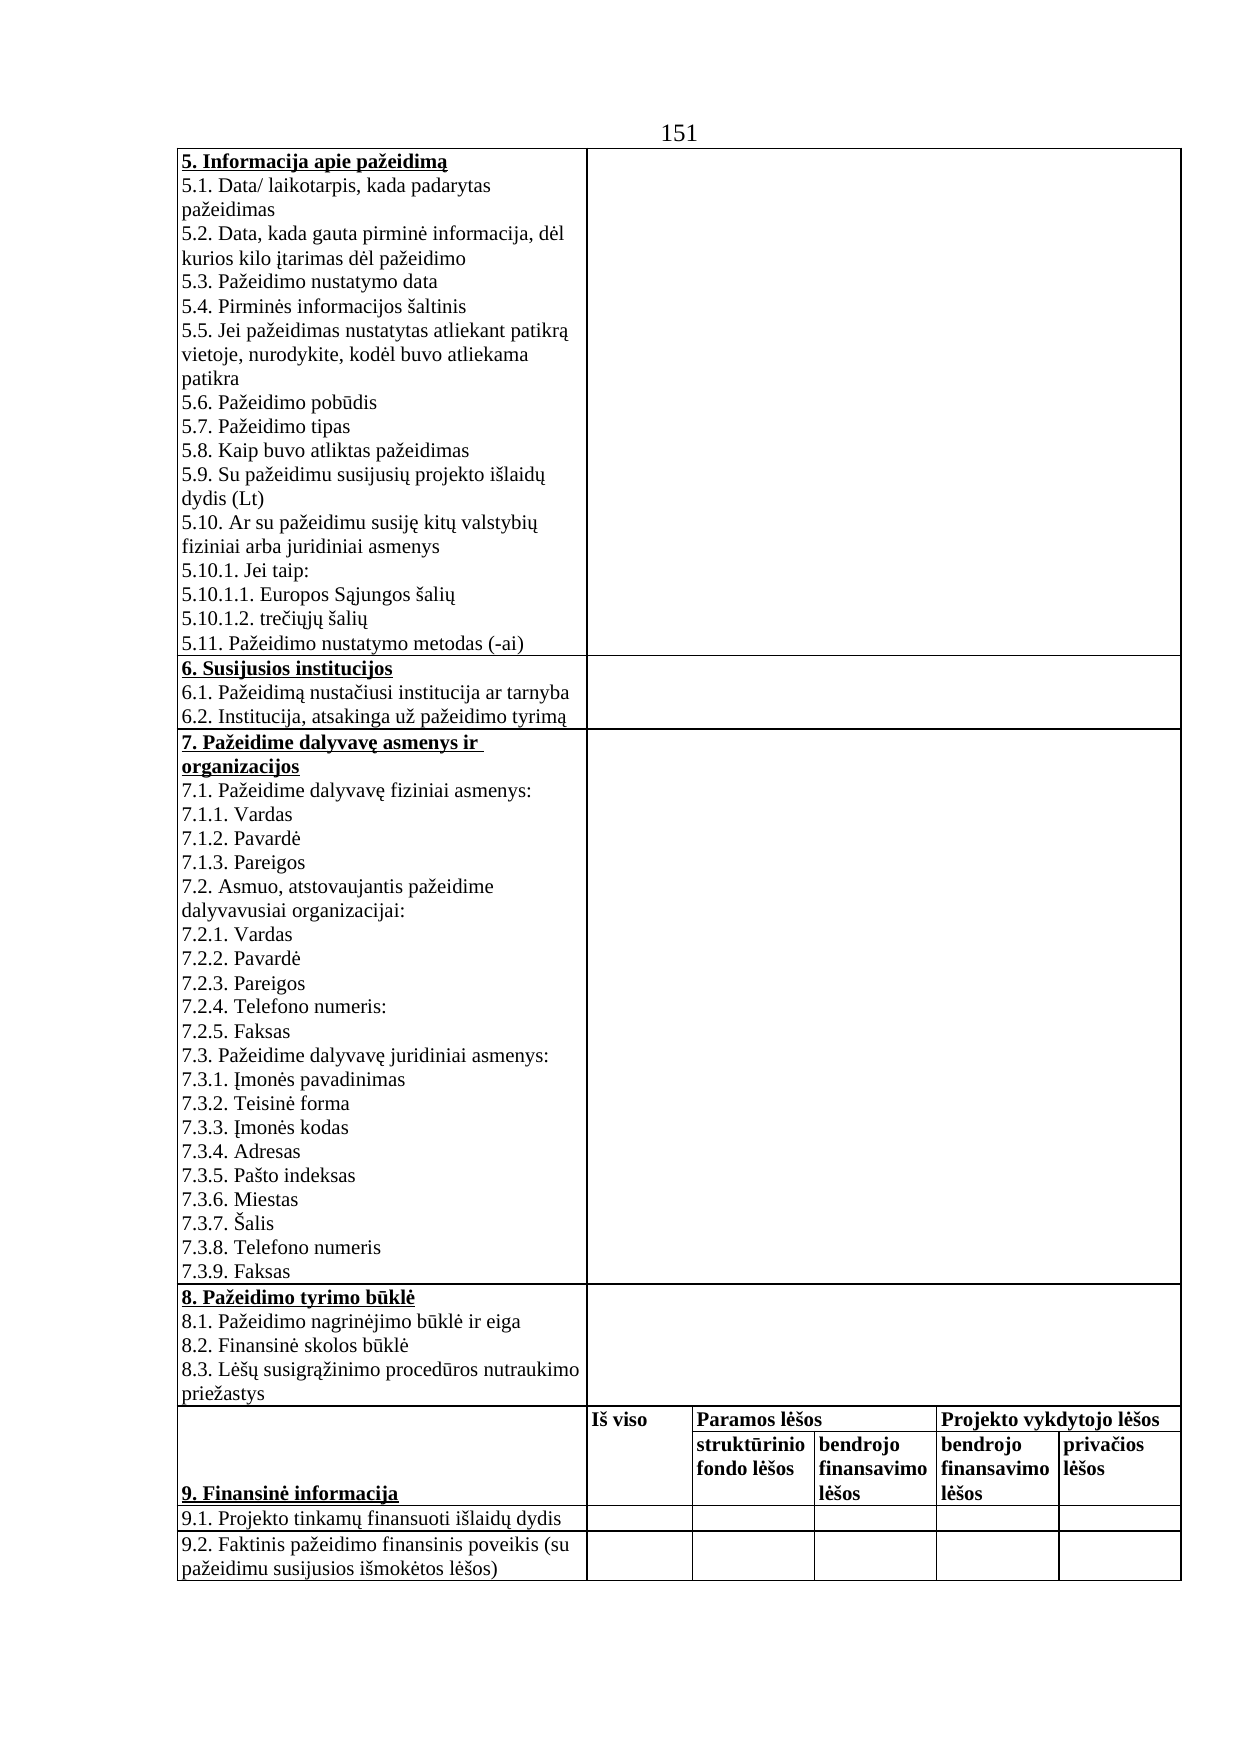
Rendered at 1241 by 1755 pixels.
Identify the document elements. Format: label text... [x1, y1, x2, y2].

table_cell [588, 730, 1180, 1283]
table_cell struktūrinio fondo lėšos [693, 1432, 814, 1504]
table_cell [588, 656, 1180, 680]
table_cell 9. Finansinė informacija [178, 1407, 586, 1504]
table_cell [588, 1532, 692, 1580]
table_cell bendrojo finansavimo lėšos [937, 1432, 1058, 1504]
table_cell Paramos lėšos [693, 1407, 936, 1431]
table_cell [815, 1532, 936, 1580]
table_cell [937, 1506, 1058, 1530]
table_cell privačios lėšos [1060, 1432, 1180, 1504]
table_cell [588, 1285, 1180, 1405]
table_cell 5. Informacija apie pažeidimą 5.1. Data/ laikotarpis, kada padarytas pažeidimas 5.2. Data, kada gauta pirminė informacija, dėl kurios kilo įtarimas dėl pažeidimo 5.3. Pažeidimo nustatymo data 5.4. Pirminės informacijos šaltinis 5.5. Jei pažeidimas nustatytas atliekant patikrą vietoje, nurodykite, kodėl buvo atliekama patikra 5.6. Pažeidimo pobūdis 5.7. Pažeidimo tipas 5.8. Kaip buvo atliktas pažeidimas 5.9. Su pažeidimu susijusių projekto išlaidų dydis (Lt) 5.10. Ar su pažeidimu susiję kitų valstybių fiziniai arba juridiniai asmenys 5.10.1. Jei taip: 5.10.1.1. Europos Sąjungos šalių 5.10.1.2. trečiųjų šalių 5.11. Pažeidimo nustatymo metodas (-ai) [178, 149, 586, 654]
table_cell 9.1. Projekto tinkamų finansuoti išlaidų dydis [178, 1506, 586, 1530]
table_cell [815, 1506, 936, 1530]
table_cell [937, 1532, 1058, 1580]
table_cell Iš viso [588, 1407, 692, 1504]
table_cell [1060, 1532, 1180, 1580]
table_cell Projekto vykdytojo lėšos [937, 1407, 1180, 1431]
table_cell [693, 1532, 814, 1580]
table_cell 7. Pažeidime dalyvavę asmenys ir organizacijos 7.1. Pažeidime dalyvavę fiziniai asmenys: 7.1.1. Vardas 7.1.2. Pavardė 7.1.3. Pareigos 7.2. Asmuo, atstovaujantis pažeidime dalyvavusiai organizacijai: 7.2.1. Vardas 7.2.2. Pavardė 7.2.3. Pareigos 7.2.4. Telefono numeris: 7.2.5. Faksas 7.3. Pažeidime dalyvavę juridiniai asmenys: 7.3.1. Įmonės pavadinimas 7.3.2. Teisinė forma 7.3.3. Įmonės kodas 7.3.4. Adresas 7.3.5. Pašto indeksas 7.3.6. Miestas 7.3.7. Šalis 7.3.8. Telefono numeris 7.3.9. Faksas [178, 730, 586, 1283]
table_cell [588, 149, 1180, 654]
table_cell bendrojo finansavimo lėšos [815, 1432, 936, 1504]
table_cell 6. Susijusios institucijos 6.1. Pažeidimą nustačiusi institucija ar tarnyba 6.2. Institucija, atsakinga už pažeidimo tyrimą [178, 656, 586, 728]
table_cell [588, 1506, 692, 1530]
table_cell 9.2. Faktinis pažeidimo finansinis poveikis (su pažeidimu susijusios išmokėtos lėšos) [178, 1532, 586, 1580]
table_cell 8. Pažeidimo tyrimo būklė 8.1. Pažeidimo nagrinėjimo būklė ir eiga 8.2. Finansinė skolos būklė 8.3. Lėšų susigrąžinimo procedūros nutraukimo priežastys [178, 1285, 586, 1405]
table_cell [693, 1506, 814, 1530]
table_cell [588, 680, 1180, 728]
table_cell [1060, 1506, 1180, 1530]
